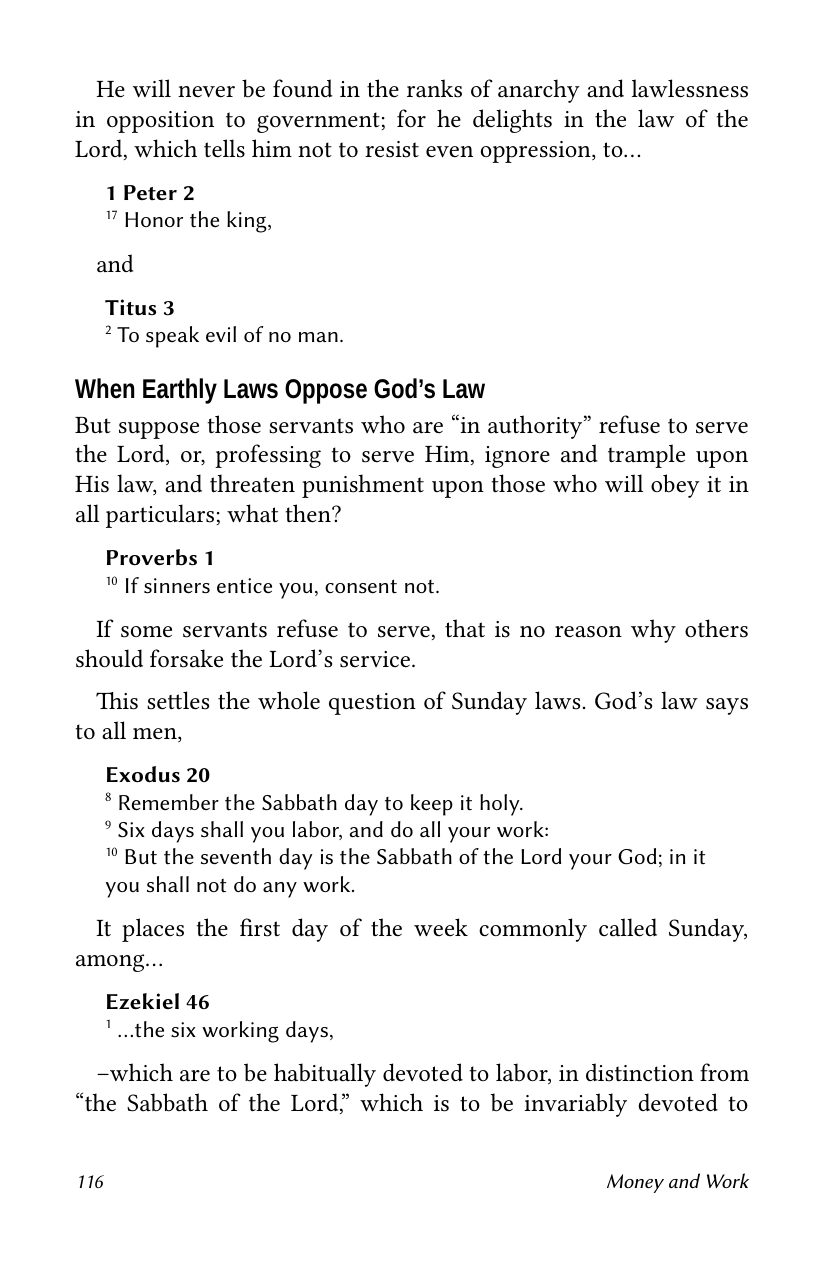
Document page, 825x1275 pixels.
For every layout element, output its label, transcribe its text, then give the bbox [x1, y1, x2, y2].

text But suppose those servants who are “in authority” refuse to serve the Lord, or, professing to serve Him, ignore and trample upon His law, and threaten punishment upon those who will obey it in all particulars; what then? [75, 411, 750, 529]
subtitle When Earthly Laws Oppose God’s Law [75, 373, 750, 404]
text and [75, 250, 750, 278]
text It places the first day of the week commonly called Sunday, among… [75, 914, 750, 972]
text 10 If sinners entice you, consent not. [105, 573, 720, 599]
text 2 To speak evil of no man. [105, 322, 720, 348]
text Proverbs 1 [105, 545, 750, 571]
text If some servants refuse to serve, that is no reason why others should forsake the Lord’s service. [75, 615, 750, 674]
text Exodus 20 [105, 762, 750, 788]
text 1 ...the six working days, [105, 1016, 720, 1043]
text 8 Remember the Sabbath day to keep it holy. [105, 789, 720, 816]
text 17 Honor the king, [105, 207, 720, 233]
text This settles the whole question of Sunday laws. God’s law says to all men, [75, 687, 750, 746]
text 10 But the seventh day is the Sabbath of the Lord your God; in it you shall not do any work. [105, 844, 720, 898]
text Titus 3 [105, 294, 750, 321]
text He will never be found in the ranks of anarchy and lawlessness in opposition to government; for he delights in the law of the Lord, which tells him not to resist even oppression, to… [75, 75, 750, 163]
text Ezekiel 46 [105, 989, 750, 1015]
text 9 Six days shall you labor, and do all your work: [105, 817, 720, 843]
text 1 Peter 2 [105, 180, 750, 206]
text –which are to be habitually devoted to labor, in distinction from “the Sabbath of the Lord,” which is to be invariably devoted to [75, 1059, 750, 1117]
